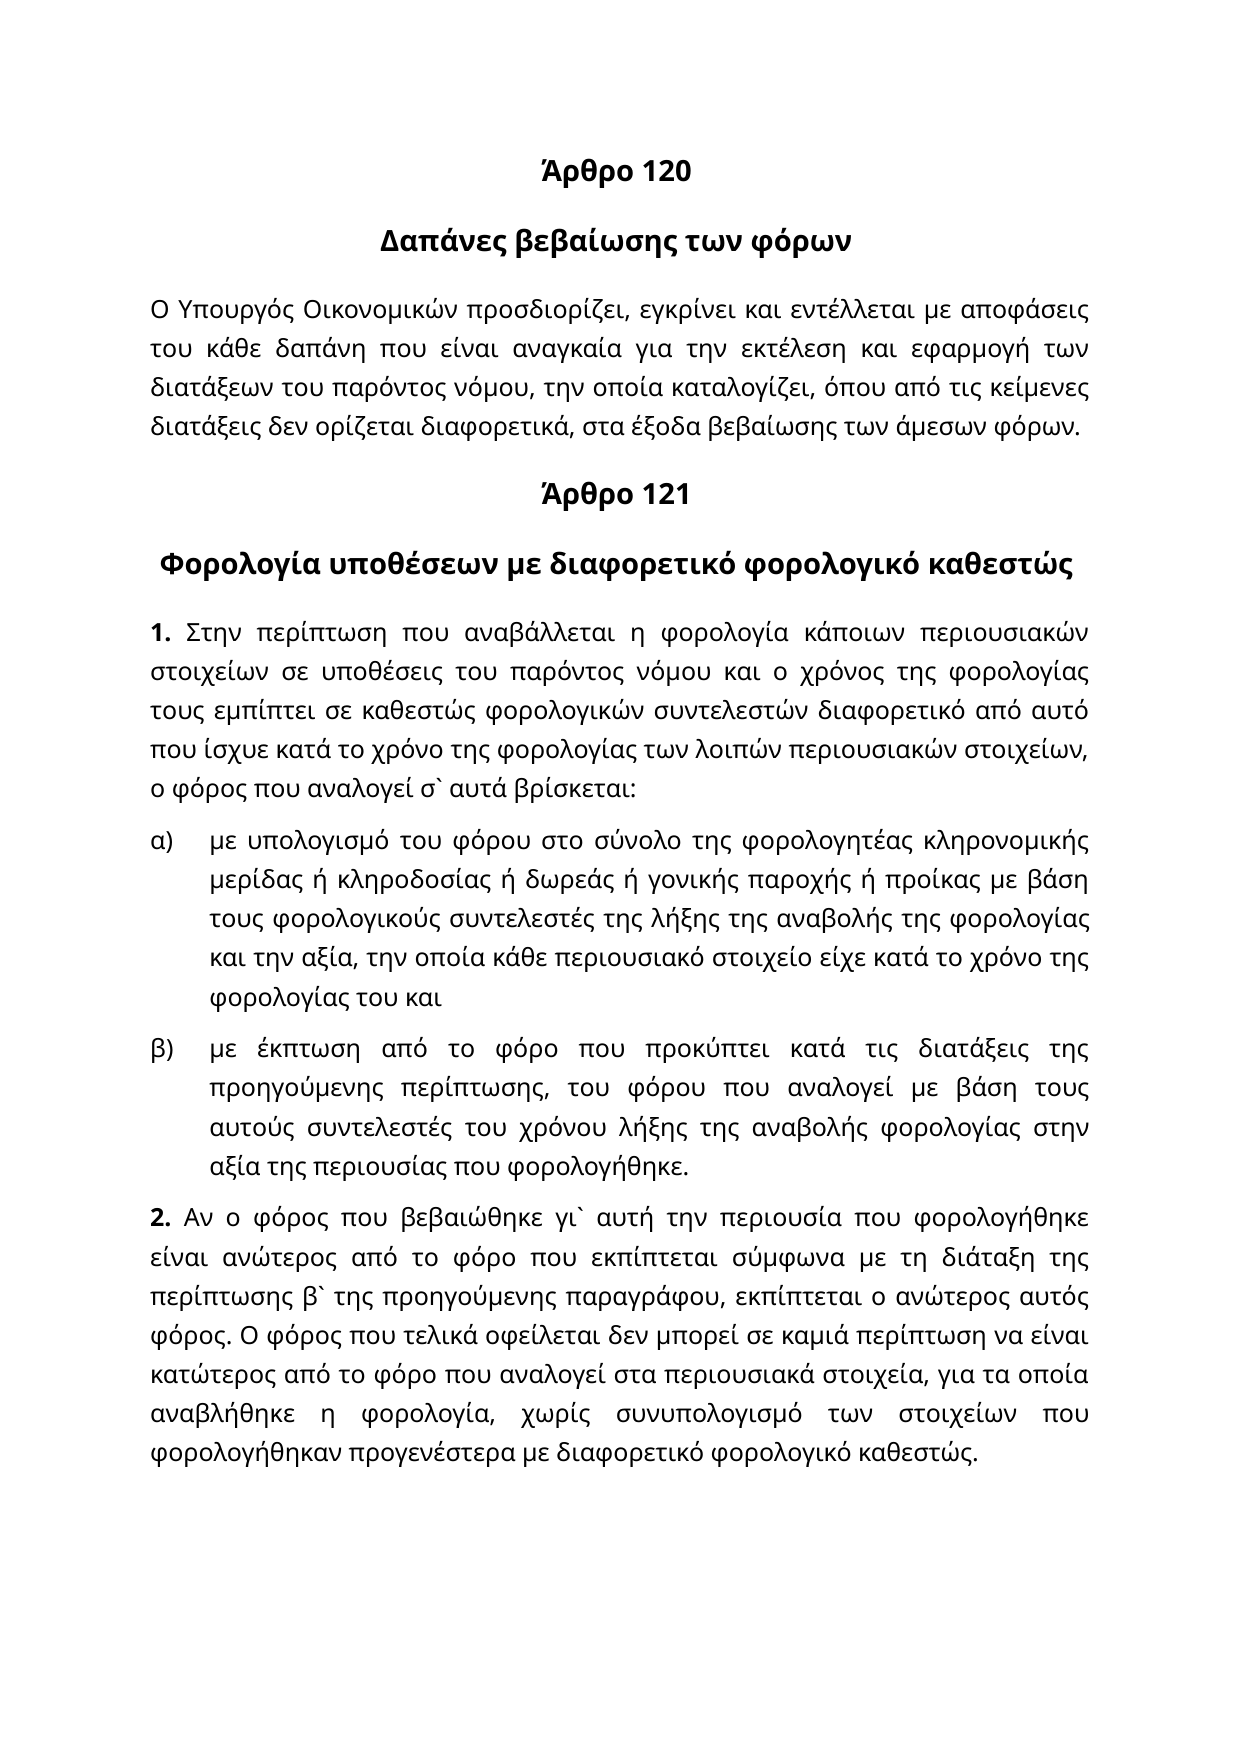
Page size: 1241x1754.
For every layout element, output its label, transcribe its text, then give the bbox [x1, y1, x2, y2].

subtitle Φορολογία υποθέσεων με διαφορετικό φορολογικό καθεστώς [150, 543, 1090, 583]
text Ο Υπουργός Οικονομικών προσδιορίζει, εγκρίνει και εντέλλεται με αποφάσεις του κάθε δαπάνη που είναι αναγκαία για την εκτέλεση και εφαρμογή των διατάξεων του παρόντος νόμου, την οποία καταλογίζει, όπου από τις κείμενες διατάξεις δεν ορίζεται διαφορετικά, στα έξοδα βεβαίωσης των άμεσων φόρων. [150, 291, 1090, 443]
list β) με έκπτωση από το φόρο που προκύπτει κατά τις διατάξεις της προηγούμενης περίπτωσης, του φόρου που αναλογεί με βάση τους αυτούς συντελεστές του χρόνου λήξης της αναβολής φορολογίας στην αξία της περιουσίας που φορολογήθηκε. [150, 1031, 1090, 1182]
text 2. Αν ο φόρος που βεβαιώθηκε γι` αυτή την περιουσία που φορολογήθηκε είναι ανώτερος από το φόρο που εκπίπτεται σύμφωνα με τη διάταξη της περίπτωσης β` της προηγούμενης παραγράφου, εκπίπτεται ο ανώτερος αυτός φόρος. Ο φόρος που τελικά οφείλεται δεν μπορεί σε καμιά περίπτωση να είναι κατώτερος από το φόρο που αναλογεί στα περιουσιακά στοιχεία, για τα οποία αναβλήθηκε η φορολογία, χωρίς συνυπολογισμό των στοιχείων που φορολογήθηκαν προγενέστερα με διαφορετικό φορολογικό καθεστώς. [150, 1200, 1090, 1469]
list α) με υπολογισμό του φόρου στο σύνολο της φορολογητέας κληρονομικής μερίδας ή κληροδοσίας ή δωρεάς ή γονικής παροχής ή προίκας με βάση τους φορολογικούς συντελεστές της λήξης της αναβολής της φορολογίας και την αξία, την οποία κάθε περιουσιακό στοιχείο είχε κατά το χρόνο της φορολογίας του και [150, 822, 1090, 1013]
subtitle Δαπάνες βεβαίωσης των φόρων [150, 221, 1090, 260]
subtitle Άρθρο 120 [150, 150, 1090, 190]
subtitle Άρθρο 121 [150, 473, 1090, 513]
text 1. Στην περίπτωση που αναβάλλεται η φορολογία κάποιων περιουσιακών στοιχείων σε υποθέσεις του παρόντος νόμου και ο χρόνος της φορολογίας τους εμπίπτει σε καθεστώς φορολογικών συντελεστών διαφορετικό από αυτό που ίσχυε κατά το χρόνο της φορολογίας των λοιπών περιουσιακών στοιχείων, ο φόρος που αναλογεί σ` αυτά βρίσκεται: [150, 614, 1090, 805]
